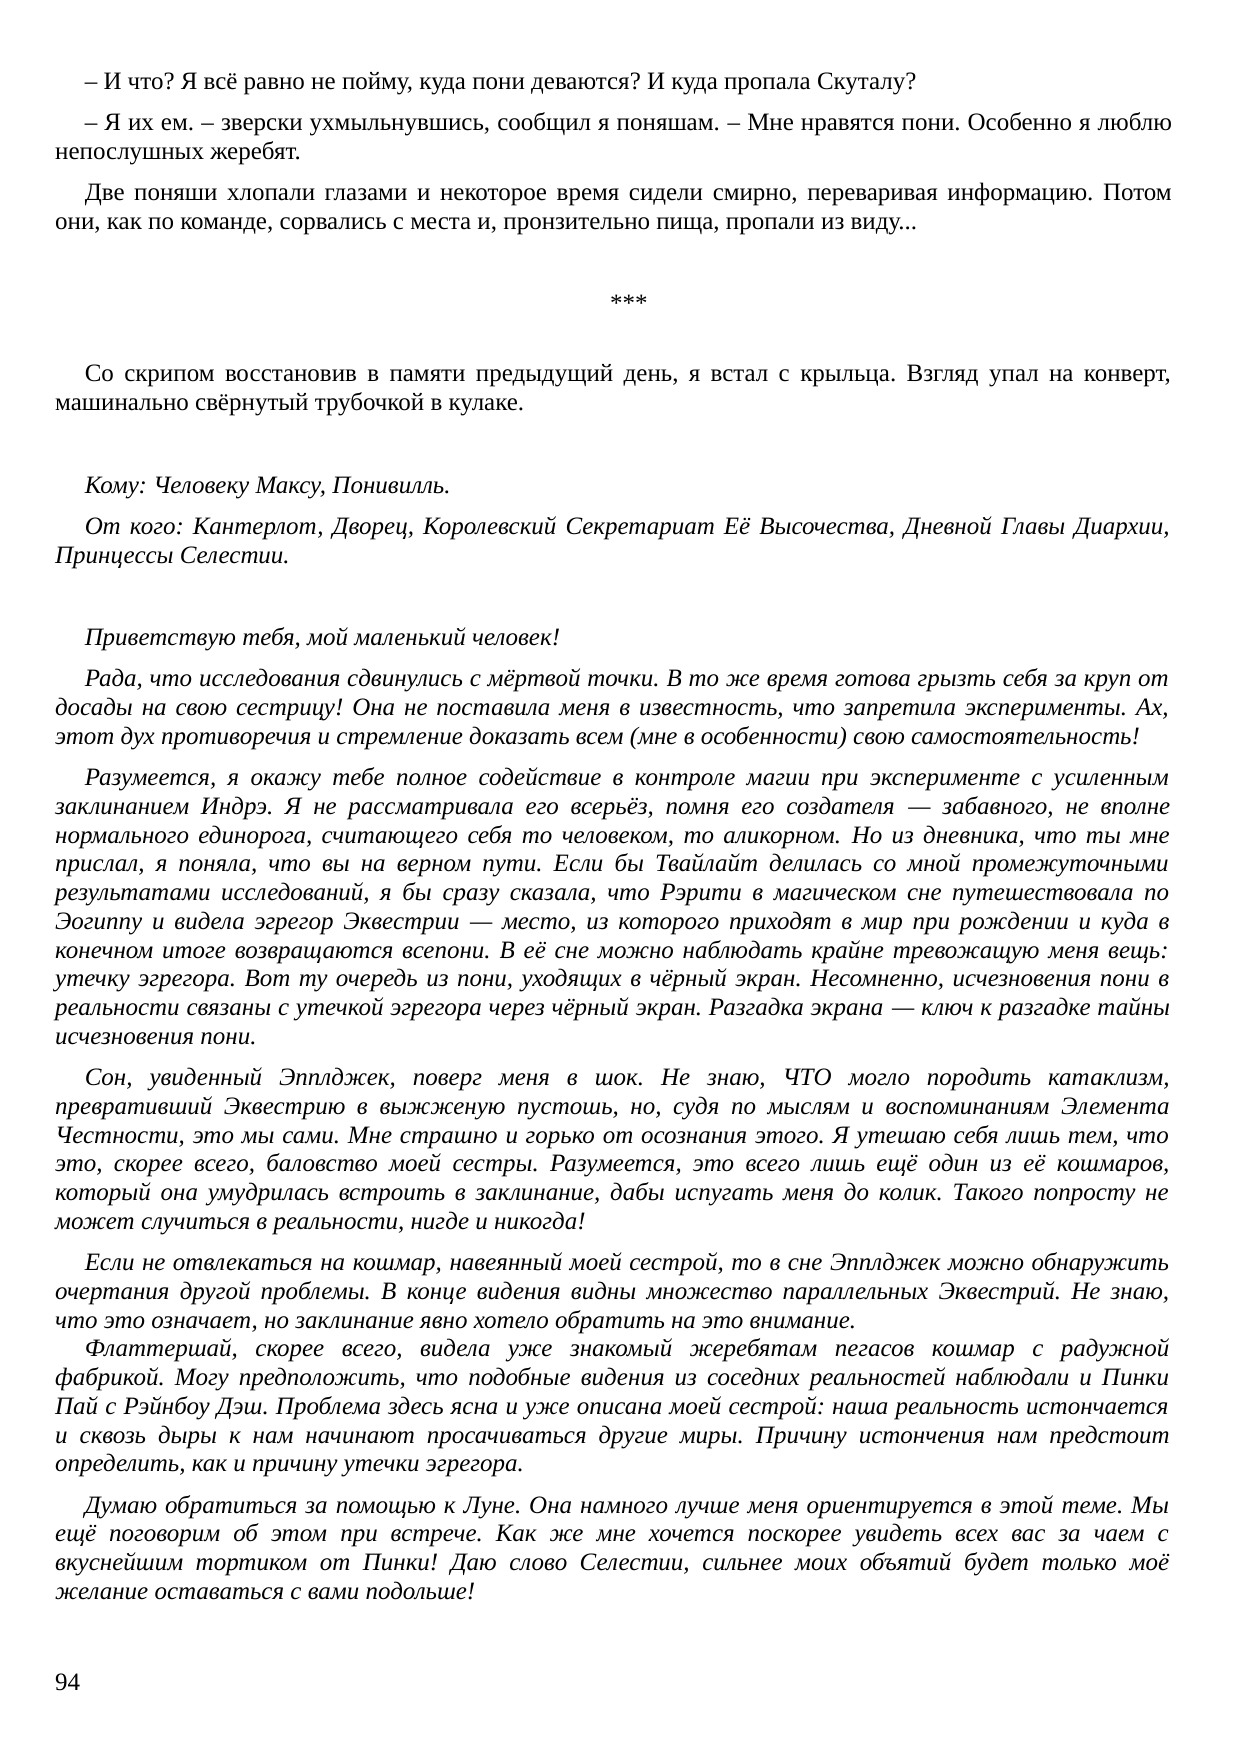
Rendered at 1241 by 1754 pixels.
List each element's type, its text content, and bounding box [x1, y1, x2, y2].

text Со скрипом восстановив в памяти предыдущий день, я встал с крыльца. Взгляд упал на конверт, машинально свёрнутый трубочкой в кулаке. [55, 358, 1173, 416]
text Рада, что исследования сдвинулись с мёртвой точки. В то же время готова грызть себя за круп от досады на свою сестрицу! Она не поставила меня в известность, что запретила эксперименты. Ах, этот дух противоречия и стремление доказать всем (мне в особенности) свою самостоятельность! [55, 663, 1173, 750]
text – И что? Я всё равно не пойму, куда пони деваются? И куда пропала Скуталу? [55, 66, 1173, 95]
text *** [55, 288, 1173, 346]
text Кому: Человеку Максу, Понивилль. [55, 470, 1173, 498]
text Если не отвлекаться на кошмар, навеянный моей сестрой, то в сне Эпплджек можно обнаружить очертания другой проблемы. В конце видения видны множество параллельных Эквестрий. Не знаю, что это означает, но заклинание явно хотело обратить на это внимание. [55, 1247, 1173, 1333]
text От кого: Кантерлот, Дворец, Королевский Секретариат Её Высочества, Дневной Главы Диархии, Принцессы Селестии. [55, 511, 1173, 568]
text Приветствую тебя, мой маленький человек! [55, 622, 1173, 651]
text Думаю обратиться за помощью к Луне. Она намного лучше меня ориентируется в этой теме. Мы ещё поговорим об этом при встрече. Как же мне хочется поскорее увидеть всех вас за чаем с вкуснейшим тортиком от Пинки! Даю слово Селестии, сильнее моих объятий будет только моё желание оставаться с вами подольше! [55, 1490, 1173, 1605]
text Две поняши хлопали глазами и некоторое время сидели смирно, переваривая информацию. Потом они, как по команде, сорвались с места и, пронзительно пища, пропали из виду... [55, 177, 1173, 235]
text Cон, увиденный Эпплджек, поверг меня в шок. Не знаю, ЧТО могло породить катаклизм, превративший Эквестрию в выжженую пустошь, но, судя по мыслям и воспоминаниям Элемента Честности, это мы сами. Мне страшно и горько от осознания этого. Я утешаю себя лишь тем, что это, скорее всего, баловство моей сестры. Разумеется, это всего лишь ещё один из её кошмаров, который она умудрилась встроить в заклинание, дабы испугать меня до колик. Такого попросту не может случиться в реальности, нигде и никогда! [55, 1062, 1173, 1235]
text Флаттершай, скорее всего, видела уже знакомый жеребятам пегасов кошмар с радужной фабрикой. Могу предположить, что подобные видения из соседних реальностей наблюдали и Пинки Пай с Рэйнбоу Дэш. Проблема здесь ясна и уже описана моей сестрой: наша реальность истончается и сквозь дыры к нам начинают просачиваться другие миры. Причину истончения нам предстоит определить, как и причину утечки эгрегора. [55, 1333, 1173, 1477]
text Разумеется, я окажу тебе полное содействие в контроле магии при эксперименте с усиленным заклинанием Индрэ. Я не рассматривала его всерьёз, помня его создателя — забавного, не вполне нормального единорога, считающего себя то человеком, то аликорном. Но из дневника, что ты мне прислал, я поняла, что вы на верном пути. Если бы Твайлайт делилась со мной промежуточными результатами исследований, я бы сразу сказала, что Рэрити в магическом сне путешествовала по Эогиппу и видела эгрегор Эквестрии — место, из которого приходят в мир при рождении и куда в конечном итоге возвращаются всепони. В её сне можно наблюдать крайне тревожащую меня вещь: утечку эгрегора. Вот ту очередь из пони, уходящих в чёрный экран. Несомненно, исчезновения пони в реальности связаны с утечкой эгрегора через чёрный экран. Разгадка экрана — ключ к разгадке тайны исчезновения пони. [55, 762, 1173, 1050]
text – Я их ем. – зверски ухмыльнувшись, сообщил я поняшам. – Мне нравятся пони. Особенно я люблю непослушных жеребят. [55, 107, 1173, 165]
